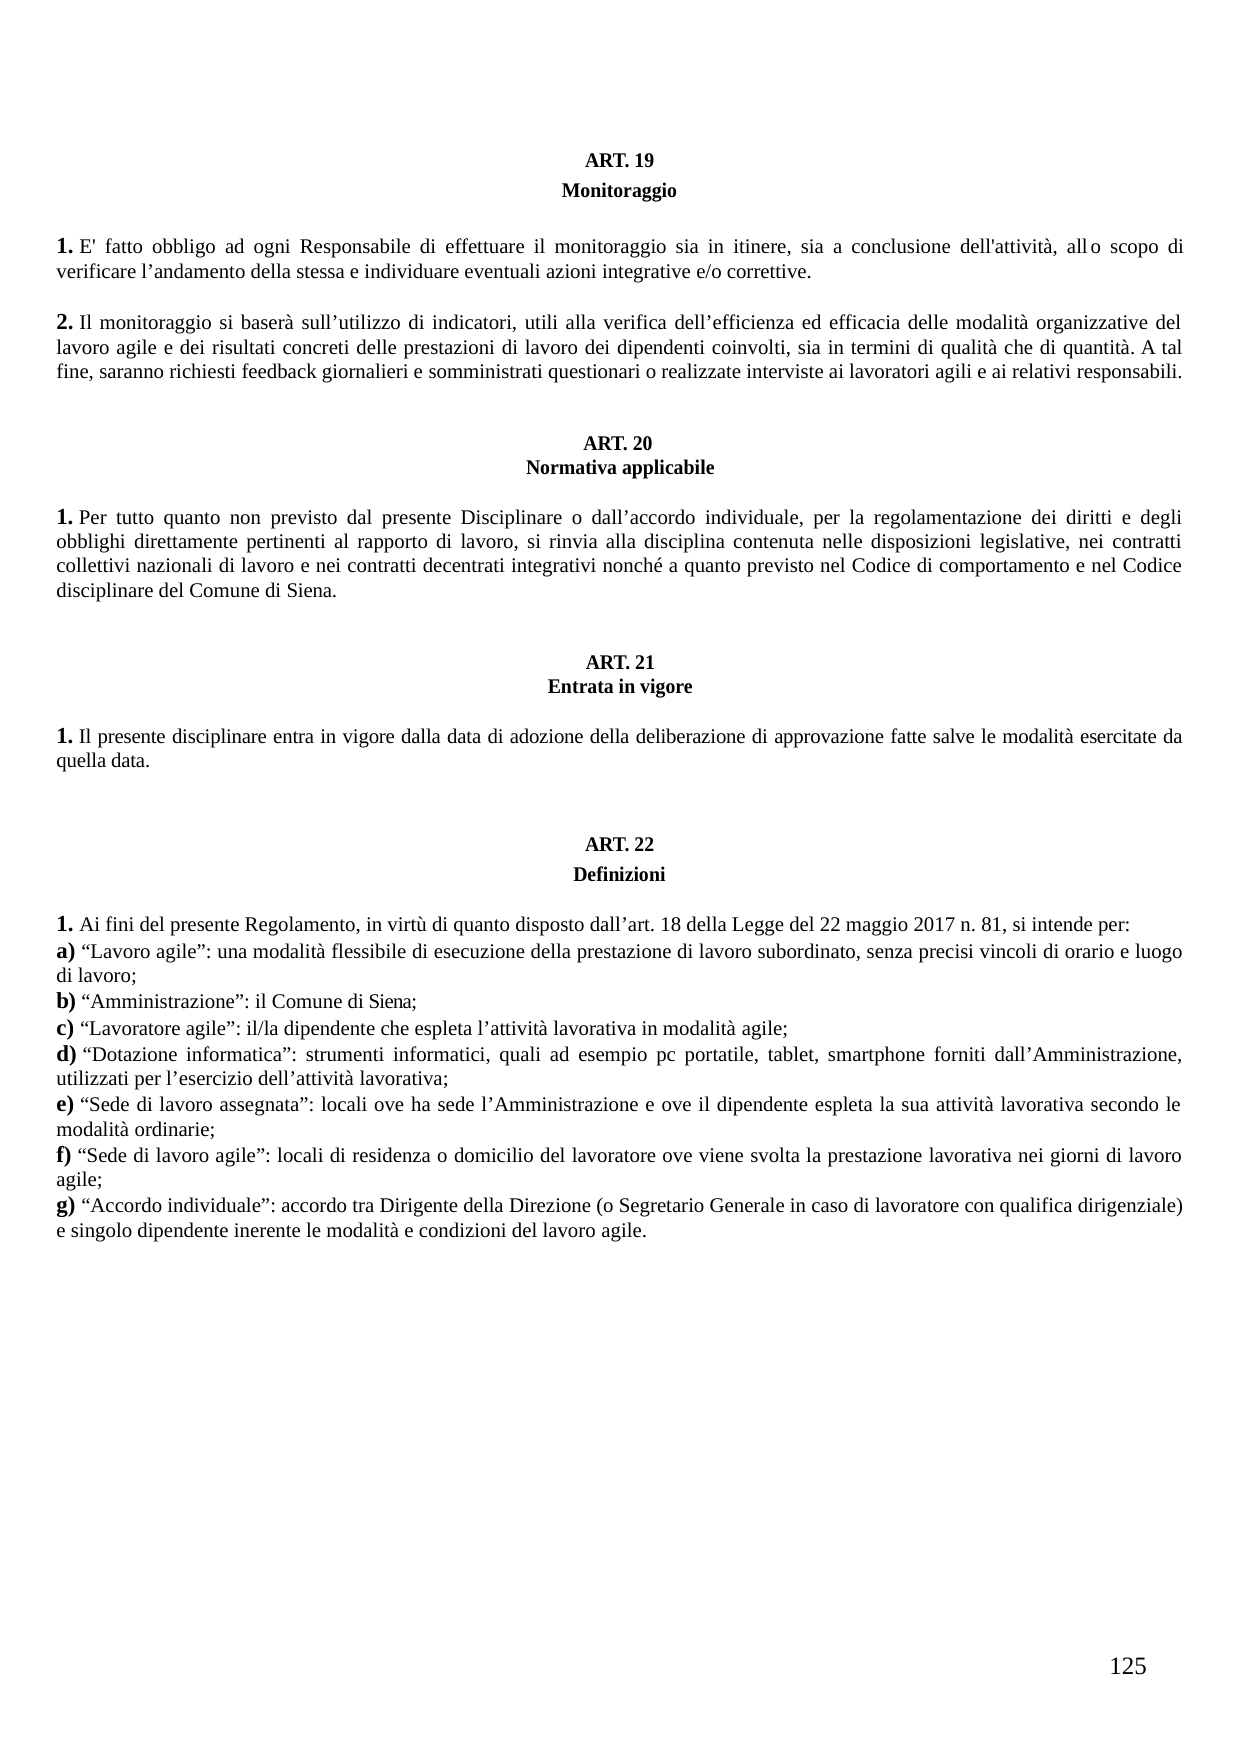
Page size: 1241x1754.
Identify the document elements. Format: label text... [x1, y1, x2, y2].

list Per tutto quanto non previsto dal presente Disciplinare o dall’accordo individuale, per la regolamentazione dei diritti e degli obblighi direttamente pertinenti al rapporto di lavoro, si rinvia alla disciplina contenuta nelle disposizioni legislative, nei contratti collettivi nazionali di lavoro e nei contratti decentrati integrativi nonché a quanto previsto nel Codice di comportamento e nel Codice disciplinare del Comune di Siena. [56, 503, 1184, 602]
list Il monitoraggio si baserà sull’utilizzo di indicatori, utili alla verifica dell’efficienza ed efficacia delle modalità organizzative del lavoro agile e dei risultati concreti delle prestazioni di lavoro dei dipendenti coinvolti, sia in termini di qualità che di quantità. A tal fine, saranno richiesti feedback giornalieri e somministrati questionari o realizzate interviste ai lavoratori agili e ai relativi responsabili. [56, 308, 1184, 383]
list “Accordo individuale”: accordo tra Dirigente della Direzione (o Segretario Generale in caso di lavoratore con qualifica dirigenziale) e singolo dipendente inerente le modalità e condizioni del lavoro agile. [56, 1191, 1184, 1242]
list Ai fini del presente Regolamento, in virtù di quanto disposto dall’art. 18 della Legge del 22 maggio 2017 n. 81, si intende per: [56, 911, 1184, 937]
text Entrata in vigore [56, 674, 1184, 698]
list “Lavoro agile”: una modalità flessibile di esecuzione della prestazione di lavoro subordinato, senza precisi vincoli di orario e luogo di lavoro; [56, 937, 1184, 987]
list ART. 19 [56, 148, 1182, 172]
text ART. 20 [56, 431, 1184, 455]
list “Amministrazione”: il Comune di Siena; [56, 987, 1184, 1014]
list “Sede di lavoro agile”: locali di residenza o domicilio del lavoratore ove viene svolta la prestazione lavorativa nei giorni di lavoro agile; [56, 1141, 1184, 1191]
list “Lavoratore agile”: il/la dipendente che espleta l’attività lavorativa in modalità agile; [56, 1014, 1184, 1040]
list E' fatto obbligo ad ogni Responsabile di effettuare il monitoraggio sia in itinere, sia a conclusione dell'attività, allo scopo di verificare l’andamento della stessa e individuare eventuali azioni integrative e/o correttive. [56, 232, 1184, 283]
text Normativa applicabile [56, 455, 1184, 479]
text ART. 21 [56, 650, 1184, 674]
list ART. 22 [56, 832, 1182, 856]
text Definizioni [56, 862, 1182, 886]
list Il presente disciplinare entra in vigore dalla data di adozione della deliberazione di approvazione fatte salve le modalità esercitate da quella data. [56, 722, 1184, 772]
text Monitoraggio [56, 178, 1182, 202]
list “Sede di lavoro assegnata”: locali ove ha sede l’Amministrazione e ove il dipendente espleta la sua attività lavorativa secondo le modalità ordinarie; [56, 1090, 1184, 1141]
list “Dotazione informatica”: strumenti informatici, quali ad esempio pc portatile, tablet, smartphone forniti dall’Amministrazione, utilizzati per l’esercizio dell’attività lavorativa; [56, 1040, 1184, 1090]
